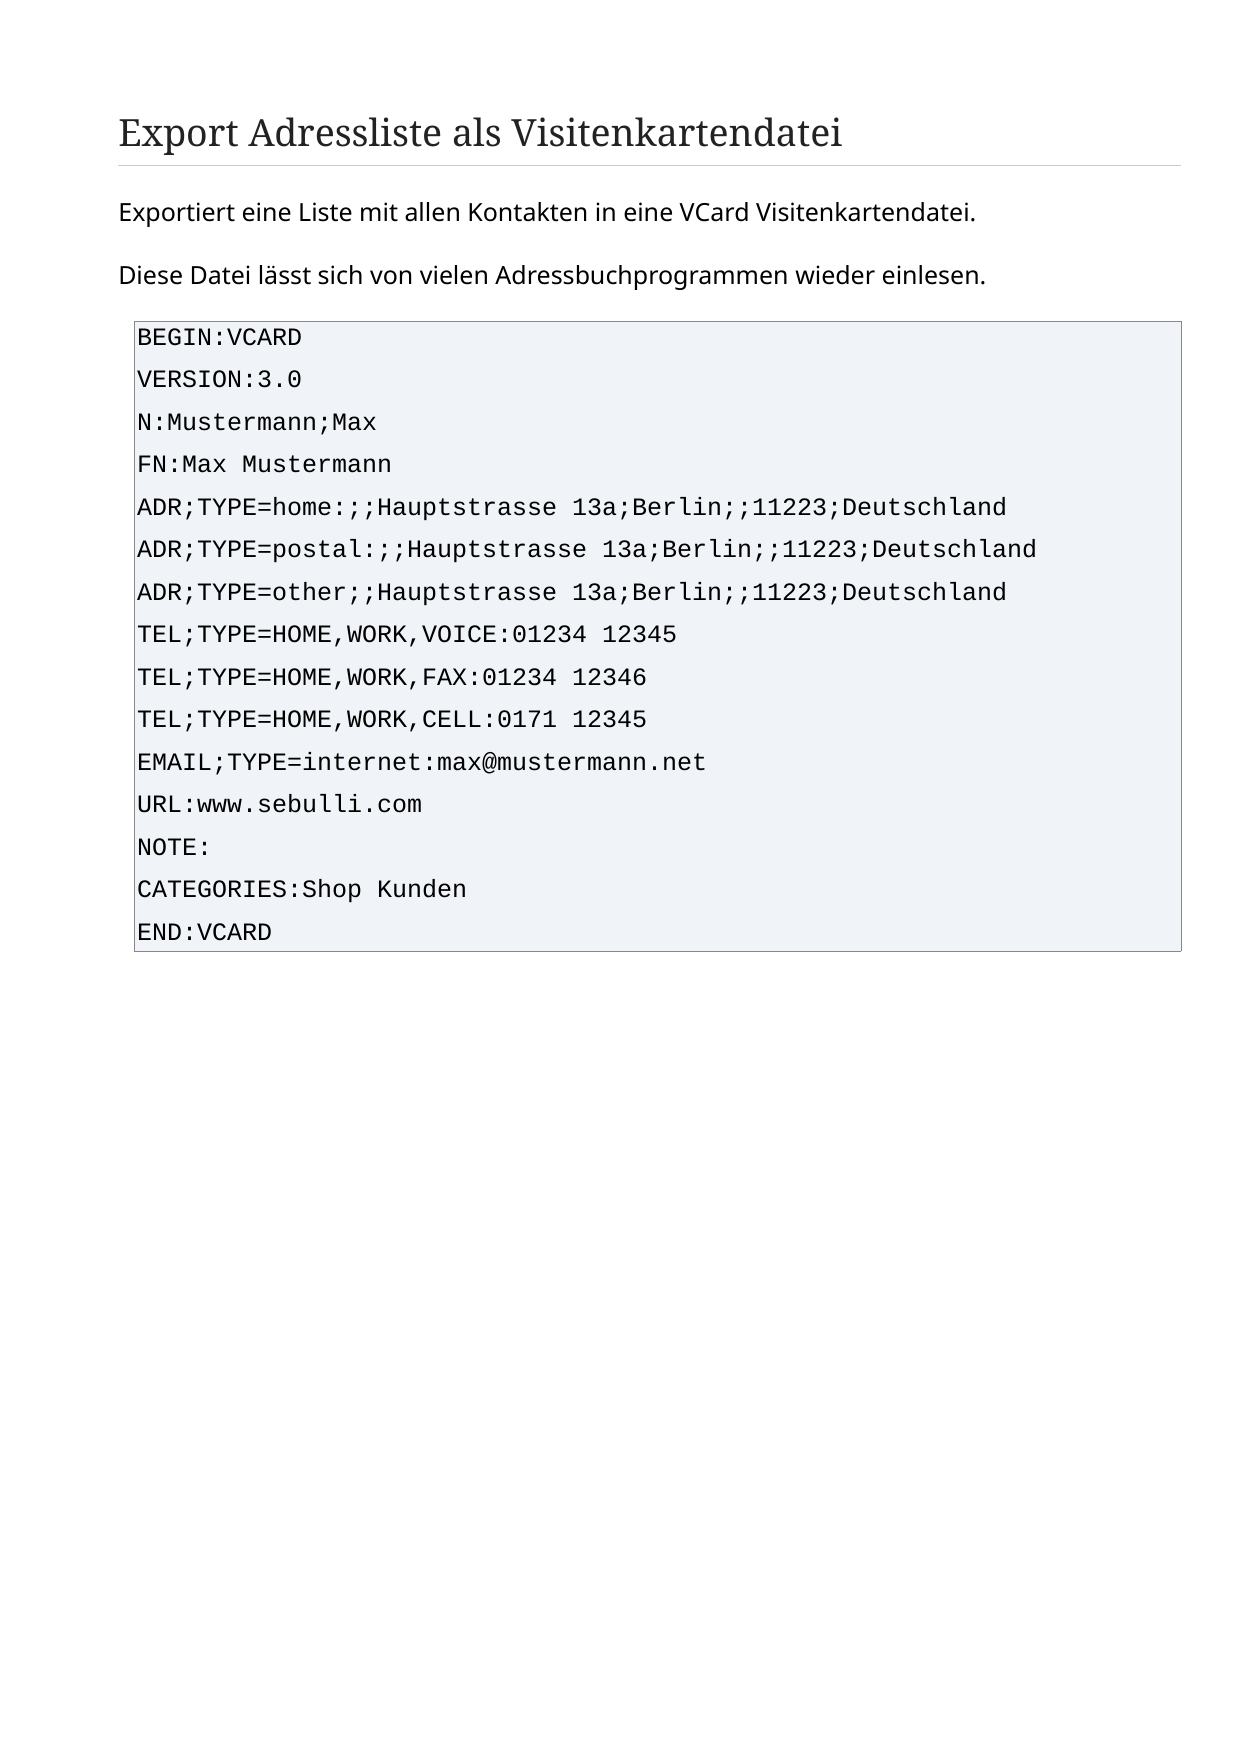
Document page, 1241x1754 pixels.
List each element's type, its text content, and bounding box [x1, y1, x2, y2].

text BEGIN:VCARD VERSION:3.0 N:Mustermann;Max FN:Max Mustermann ADR;TYPE=home:;;Hauptstrasse 13a;Berlin;;11223;Deutschland ADR;TYPE=postal:;;Hauptstrasse 13a;Berlin;;11223;Deutschland ADR;TYPE=other;;Hauptstrasse 13a;Berlin;;11223;Deutschland TEL;TYPE=HOME,WORK,VOICE:01234 12345 TEL;TYPE=HOME,WORK,FAX:01234 12346 TEL;TYPE=HOME,WORK,CELL:0171 12345 EMAIL;TYPE=internet:max@mustermann.net URL:www.sebulli.com NOTE: CATEGORIES:Shop Kunden END:VCARD [135, 322, 1181, 951]
text Diese Datei lässt sich von vielen Adressbuchprogrammen wieder einlesen. [118, 258, 1181, 292]
subtitle Export Adressliste als Visitenkartendatei [118, 106, 1181, 165]
text Exportiert eine Liste mit allen Kontakten in eine VCard Visitenkartendatei. [118, 194, 1181, 228]
